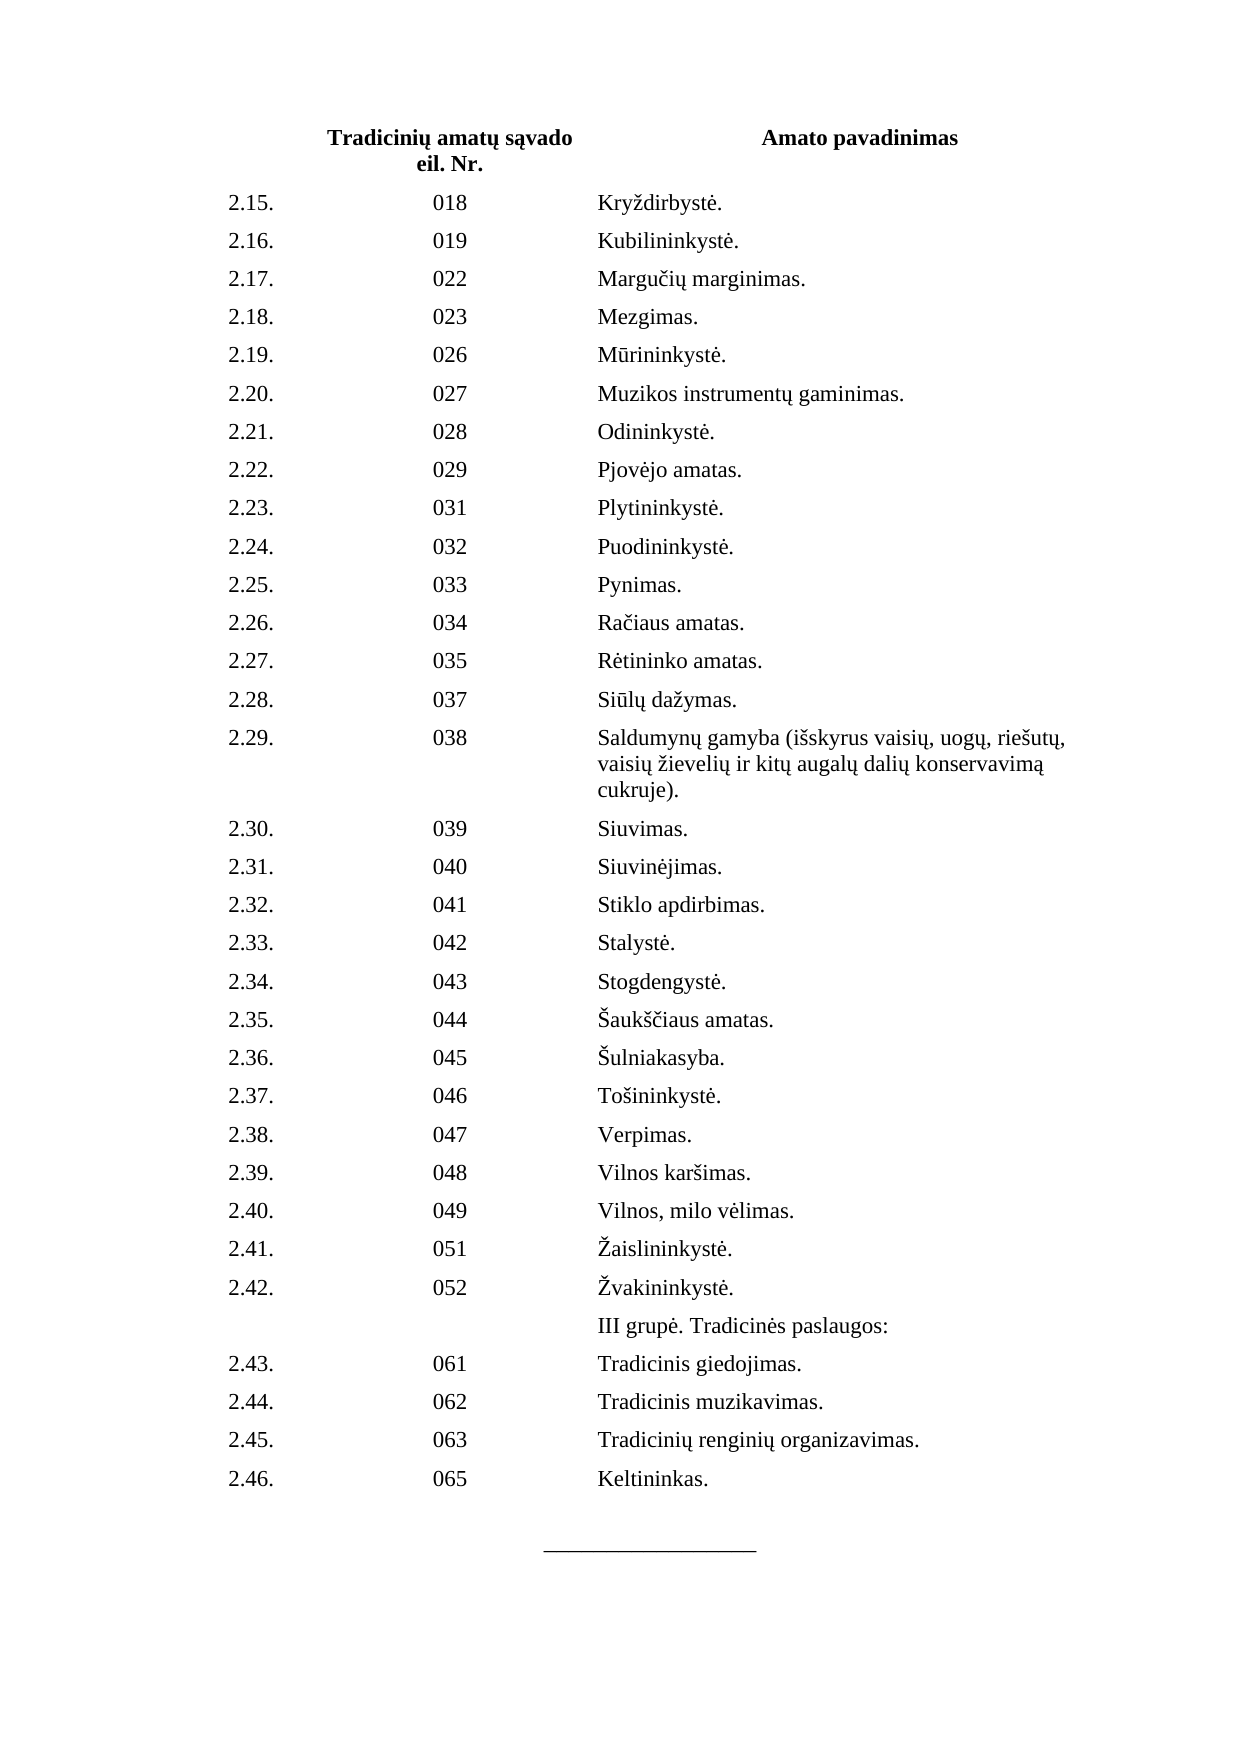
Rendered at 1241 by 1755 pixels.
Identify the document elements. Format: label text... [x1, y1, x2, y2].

table_cell 018 [314, 183, 586, 221]
table_cell 047 [314, 1115, 586, 1153]
table_cell Vilnos karšimas. [586, 1153, 1133, 1191]
table_cell 048 [314, 1153, 586, 1191]
table_cell 027 [314, 374, 586, 412]
table_cell 2.44. [189, 1382, 313, 1421]
table_cell [314, 1306, 586, 1344]
table_cell 2.32. [189, 885, 313, 923]
table_cell Stogdengystė. [586, 962, 1133, 1000]
table_cell 035 [314, 641, 586, 680]
table_cell Muzikos instrumentų gaminimas. [586, 374, 1133, 412]
text _________________ [177, 1526, 1122, 1554]
table_cell 2.45. [189, 1421, 313, 1459]
table_cell 042 [314, 924, 586, 962]
table_cell 032 [314, 527, 586, 565]
table_header Amato pavadinimas [586, 118, 1133, 183]
table_cell 022 [314, 259, 586, 297]
table_cell 2.20. [189, 374, 313, 412]
table_cell Šulniakasyba. [586, 1038, 1133, 1076]
table_cell Žaislininkystė. [586, 1229, 1133, 1268]
table_cell 2.34. [189, 962, 313, 1000]
table_cell 2.40. [189, 1191, 313, 1229]
table_cell 2.38. [189, 1115, 313, 1153]
table_cell Verpimas. [586, 1115, 1133, 1153]
table_cell 2.29. [189, 718, 313, 809]
table_cell Tradicinių renginių organizavimas. [586, 1421, 1133, 1459]
table_cell Siuvimas. [586, 809, 1133, 847]
table_cell 029 [314, 450, 586, 488]
table_header Tradicinių amatų sąvado eil. Nr. [314, 118, 586, 183]
table_cell Margučių marginimas. [586, 259, 1133, 297]
table_cell Šaukščiaus amatas. [586, 1000, 1133, 1038]
table_cell Kubilininkystė. [586, 221, 1133, 259]
table_cell [189, 1306, 313, 1344]
table_cell Odininkystė. [586, 412, 1133, 450]
table_cell 063 [314, 1421, 586, 1459]
table_cell 2.31. [189, 847, 313, 885]
table_cell Stalystė. [586, 924, 1133, 962]
table_cell 2.23. [189, 489, 313, 527]
table_cell 2.16. [189, 221, 313, 259]
table_cell 2.18. [189, 298, 313, 336]
table_cell 2.22. [189, 450, 313, 488]
table_cell Žvakininkystė. [586, 1268, 1133, 1306]
table_cell 2.33. [189, 924, 313, 962]
table_cell 041 [314, 885, 586, 923]
table_cell 052 [314, 1268, 586, 1306]
table_cell Saldumynų gamyba (išskyrus vaisių, uogų, riešutų, vaisių žievelių ir kitų augalų dalių konservavimą cukruje). [586, 718, 1133, 809]
table_cell Siuvinėjimas. [586, 847, 1133, 885]
table_cell 2.17. [189, 259, 313, 297]
table_cell 028 [314, 412, 586, 450]
table_cell 044 [314, 1000, 586, 1038]
table_cell 2.19. [189, 336, 313, 374]
table_cell Mezgimas. [586, 298, 1133, 336]
table_cell 2.36. [189, 1038, 313, 1076]
table_cell Plytininkystė. [586, 489, 1133, 527]
table_cell Tradicinis muzikavimas. [586, 1382, 1133, 1421]
table_cell Siūlų dažymas. [586, 680, 1133, 718]
table_cell 2.15. [189, 183, 313, 221]
table_cell 2.30. [189, 809, 313, 847]
table_cell 065 [314, 1459, 586, 1497]
table_cell Pjovėjo amatas. [586, 450, 1133, 488]
table_cell Rėtininko amatas. [586, 641, 1133, 680]
table_cell 062 [314, 1382, 586, 1421]
table_cell 023 [314, 298, 586, 336]
table_cell 045 [314, 1038, 586, 1076]
table_cell 051 [314, 1229, 586, 1268]
table_cell Tradicinis giedojimas. [586, 1344, 1133, 1382]
table_cell 2.26. [189, 603, 313, 641]
table_cell Keltininkas. [586, 1459, 1133, 1497]
table_cell 033 [314, 565, 586, 603]
table_cell 2.21. [189, 412, 313, 450]
table_cell Račiaus amatas. [586, 603, 1133, 641]
table_cell 2.42. [189, 1268, 313, 1306]
table_cell 031 [314, 489, 586, 527]
table_cell 2.41. [189, 1229, 313, 1268]
table_cell Kryždirbystė. [586, 183, 1133, 221]
table_cell 2.39. [189, 1153, 313, 1191]
table_cell 2.35. [189, 1000, 313, 1038]
table_cell Mūrininkystė. [586, 336, 1133, 374]
table_cell 2.27. [189, 641, 313, 680]
table_cell III grupė. Tradicinės paslaugos: [586, 1306, 1133, 1344]
table_cell Vilnos, milo vėlimas. [586, 1191, 1133, 1229]
table_cell Tošininkystė. [586, 1076, 1133, 1115]
table_cell 034 [314, 603, 586, 641]
table_cell 2.24. [189, 527, 313, 565]
table_cell Pynimas. [586, 565, 1133, 603]
table_cell 040 [314, 847, 586, 885]
table_cell 046 [314, 1076, 586, 1115]
table_cell 037 [314, 680, 586, 718]
table_cell 043 [314, 962, 586, 1000]
table_cell 2.43. [189, 1344, 313, 1382]
table_cell 039 [314, 809, 586, 847]
table_cell 038 [314, 718, 586, 809]
table_cell 061 [314, 1344, 586, 1382]
table_cell 026 [314, 336, 586, 374]
table_cell Puodininkystė. [586, 527, 1133, 565]
table_header [189, 118, 313, 183]
table_cell 2.25. [189, 565, 313, 603]
table_cell 2.28. [189, 680, 313, 718]
table_cell 2.37. [189, 1076, 313, 1115]
table_cell Stiklo apdirbimas. [586, 885, 1133, 923]
table_cell 049 [314, 1191, 586, 1229]
table_cell 019 [314, 221, 586, 259]
table_cell 2.46. [189, 1459, 313, 1497]
